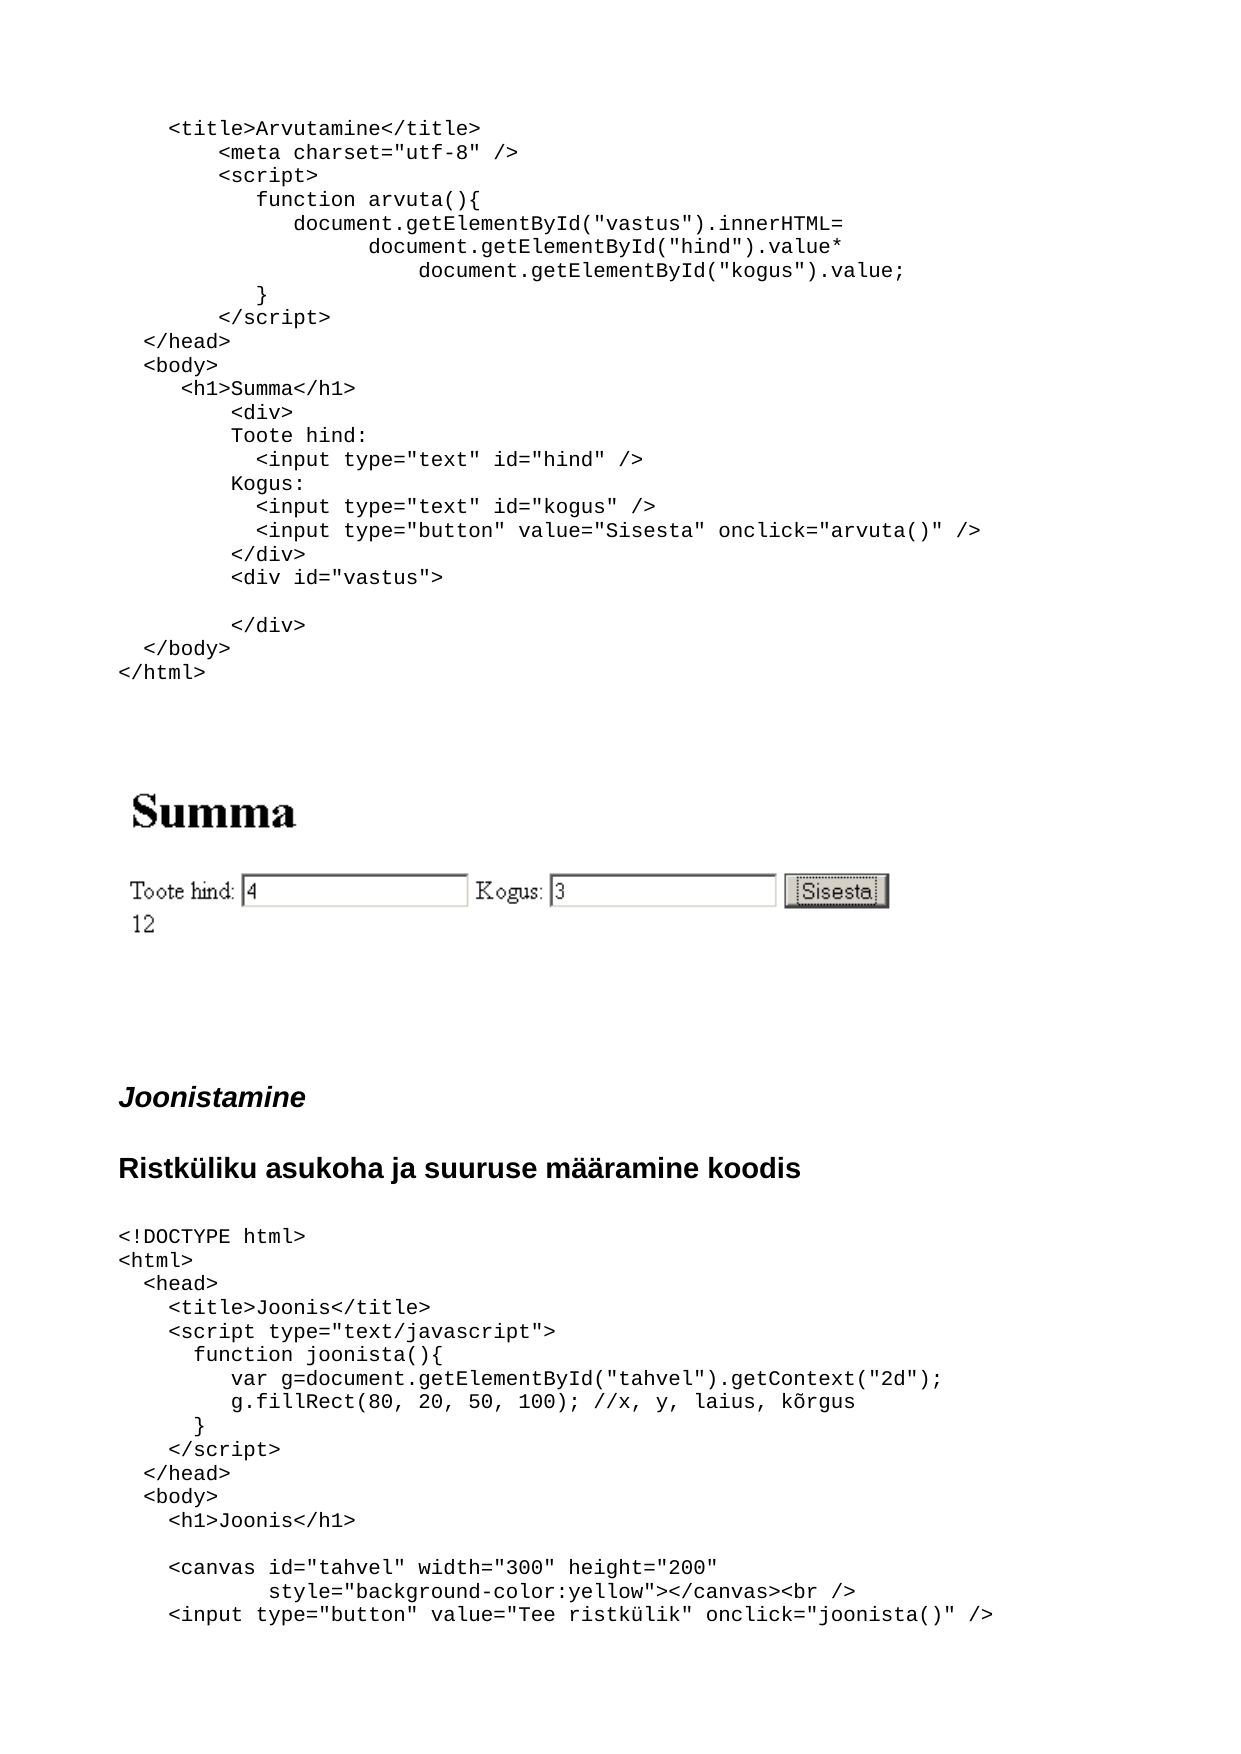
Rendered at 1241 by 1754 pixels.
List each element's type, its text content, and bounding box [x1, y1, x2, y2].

text <h1>Joonis</h1> [118, 1510, 1122, 1533]
text <body> [118, 1486, 1122, 1510]
text </head> [118, 331, 1122, 354]
text Toote hind: [118, 426, 1122, 449]
text </script> [118, 307, 1122, 331]
text <input type="button" value="Tee ristkülik" onclick="joonista()" /> [118, 1604, 1122, 1628]
text <body> [118, 354, 1122, 378]
text <div> [118, 402, 1122, 426]
text <div id="vastus"> [118, 567, 1122, 591]
text </html> [118, 662, 1122, 686]
text </script> [118, 1439, 1122, 1462]
text <input type="button" value="Sisesta" onclick="arvuta()" /> [118, 520, 1122, 544]
text } [118, 1415, 1122, 1439]
text <script type="text/javascript"> [118, 1321, 1122, 1344]
text function joonista(){ [118, 1344, 1122, 1368]
text function arvuta(){ [118, 189, 1122, 213]
text <input type="text" id="hind" /> [118, 449, 1122, 473]
text <meta charset="utf-8" /> [118, 142, 1122, 165]
text </div> [118, 544, 1122, 567]
text <title>Joonis</title> [118, 1297, 1122, 1321]
text </body> [118, 638, 1122, 662]
subtitle Ristküliku asukoha ja suuruse määramine koodis [118, 1151, 1122, 1185]
text style="background-color:yellow"></canvas><br /> [118, 1581, 1122, 1604]
text document.getElementById("vastus").innerHTML= [118, 213, 1122, 236]
text } [118, 284, 1122, 307]
text <html> [118, 1250, 1122, 1273]
text document.getElementById("hind").value* [118, 236, 1122, 260]
text <head> [118, 1273, 1122, 1297]
text document.getElementById("kogus").value; [118, 260, 1122, 284]
text <!DOCTYPE html> [118, 1226, 1122, 1250]
text Kogus: [118, 473, 1122, 496]
text <input type="text" id="kogus" /> [118, 496, 1122, 520]
text <title>Arvutamine</title> [118, 118, 1122, 142]
text <h1>Summa</h1> [118, 378, 1122, 402]
text </head> [118, 1462, 1122, 1486]
text </div> [118, 615, 1122, 638]
text var g=document.getElementById("tahvel").getContext("2d"); [118, 1368, 1122, 1392]
subtitle Joonistamine [118, 1080, 1122, 1114]
text <script> [118, 165, 1122, 189]
text <canvas id="tahvel" width="300" height="200" [118, 1557, 1122, 1581]
text g.fillRect(80, 20, 50, 100); //x, y, laius, kõrgus [118, 1392, 1122, 1415]
